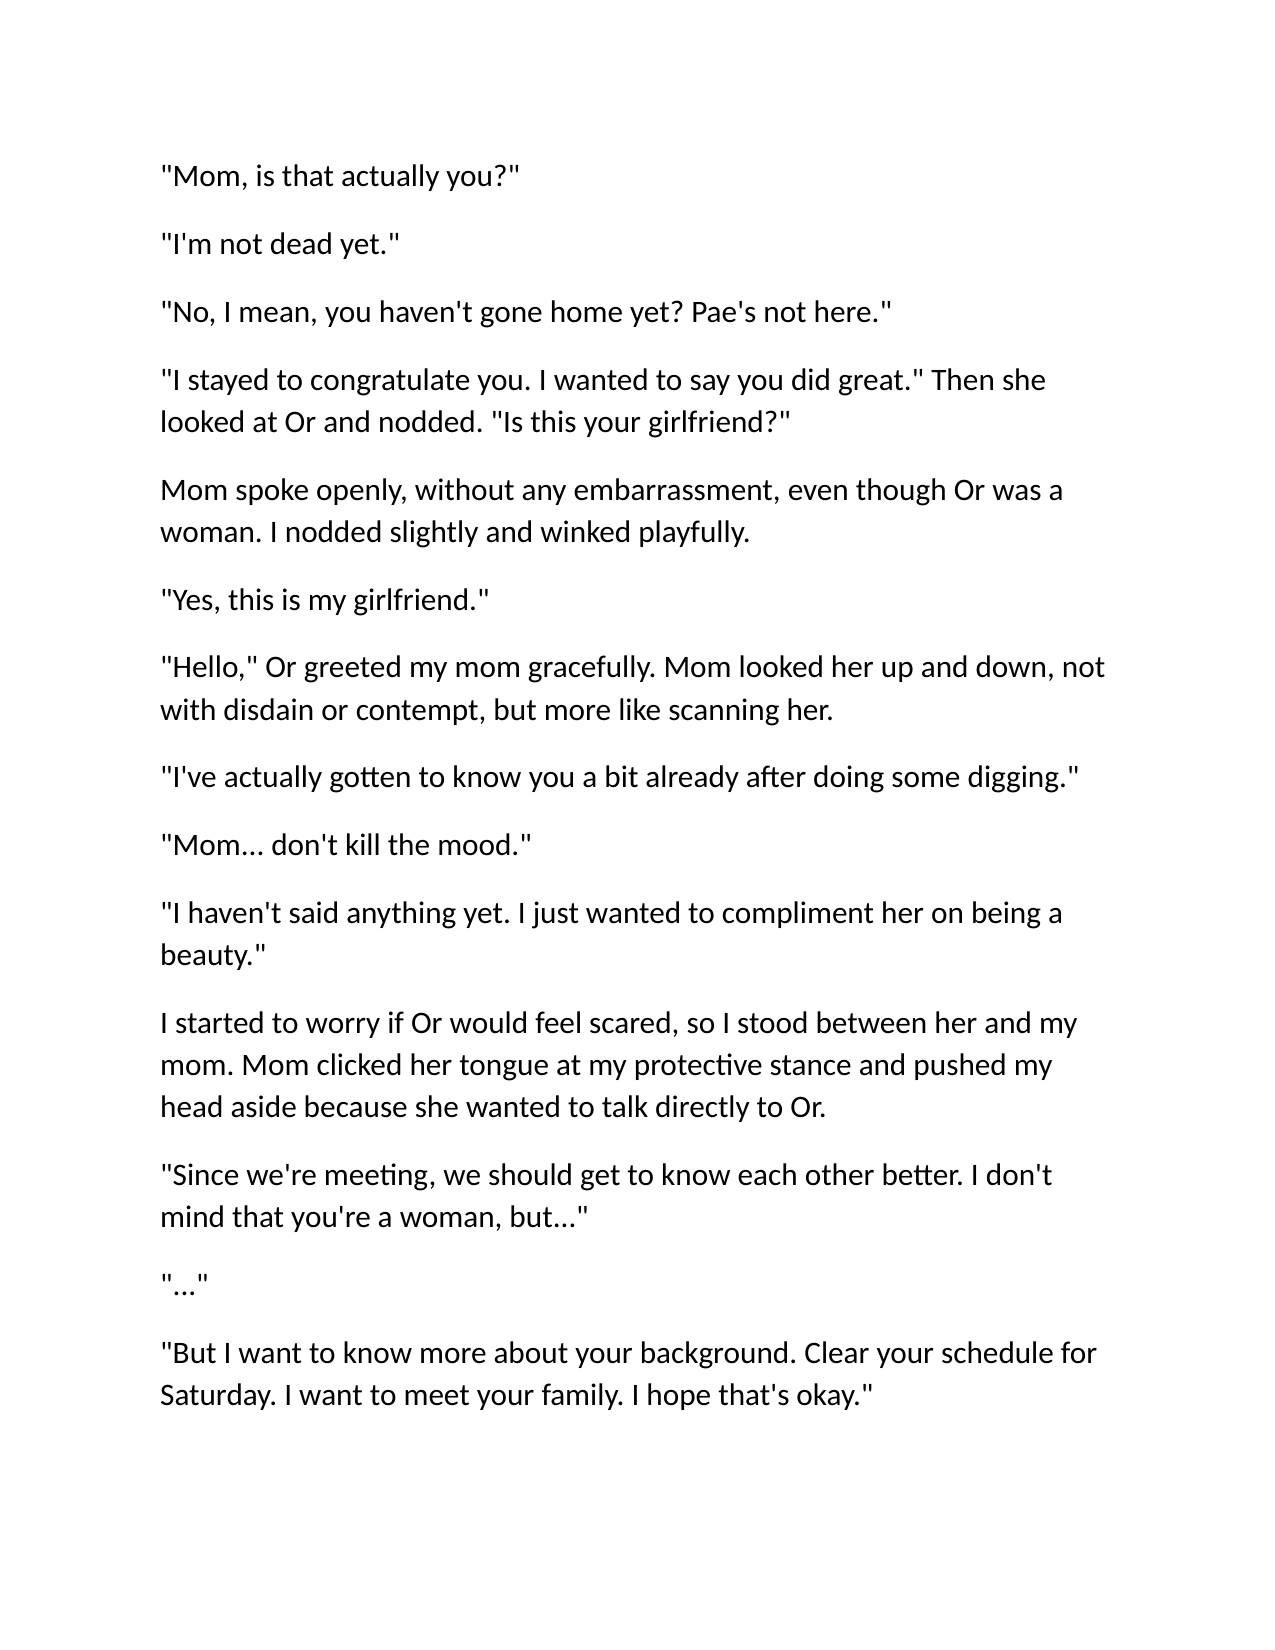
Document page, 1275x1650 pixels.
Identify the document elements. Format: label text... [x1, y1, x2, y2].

text "I've actually gotten to know you a bit already after doing some digging." [160, 757, 1113, 795]
text "But I want to know more about your background. Clear your schedule for Saturday. I want to meet your family. I hope that's okay." [160, 1333, 1113, 1413]
text "I haven't said anything yet. I just wanted to compliment her on being a beauty." [160, 893, 1113, 973]
text "..." [160, 1265, 1113, 1303]
text "I stayed to congratulate you. I wanted to say you did great." Then she looked at Or and nodded. "Is this your girlfriend?" [160, 359, 1113, 440]
text "Since we're meeting, we should get to know each other better. I don't mind that you're a woman, but..." [160, 1155, 1113, 1235]
text "Hello," Or greeted my mom gracefully. Mom looked her up and down, not with disdain or contempt, but more like scanning her. [160, 647, 1113, 728]
text "Yes, this is my girlfriend." [160, 579, 1113, 618]
text "No, I mean, you haven't gone home yet? Pae's not here." [160, 292, 1113, 330]
text I started to worry if Or would feel scared, so I stood between her and my mom. Mom clicked her tongue at my protective stance and pushed my head aside because she wanted to talk directly to Or. [160, 1003, 1113, 1125]
text "Mom, is that actually you?" [160, 156, 1113, 194]
text "Mom... don't kill the mood." [160, 825, 1113, 863]
text "I'm not dead yet." [160, 224, 1113, 262]
text Mom spoke openly, without any embarrassment, even though Or was a woman. I nodded slightly and winked playfully. [160, 469, 1113, 550]
